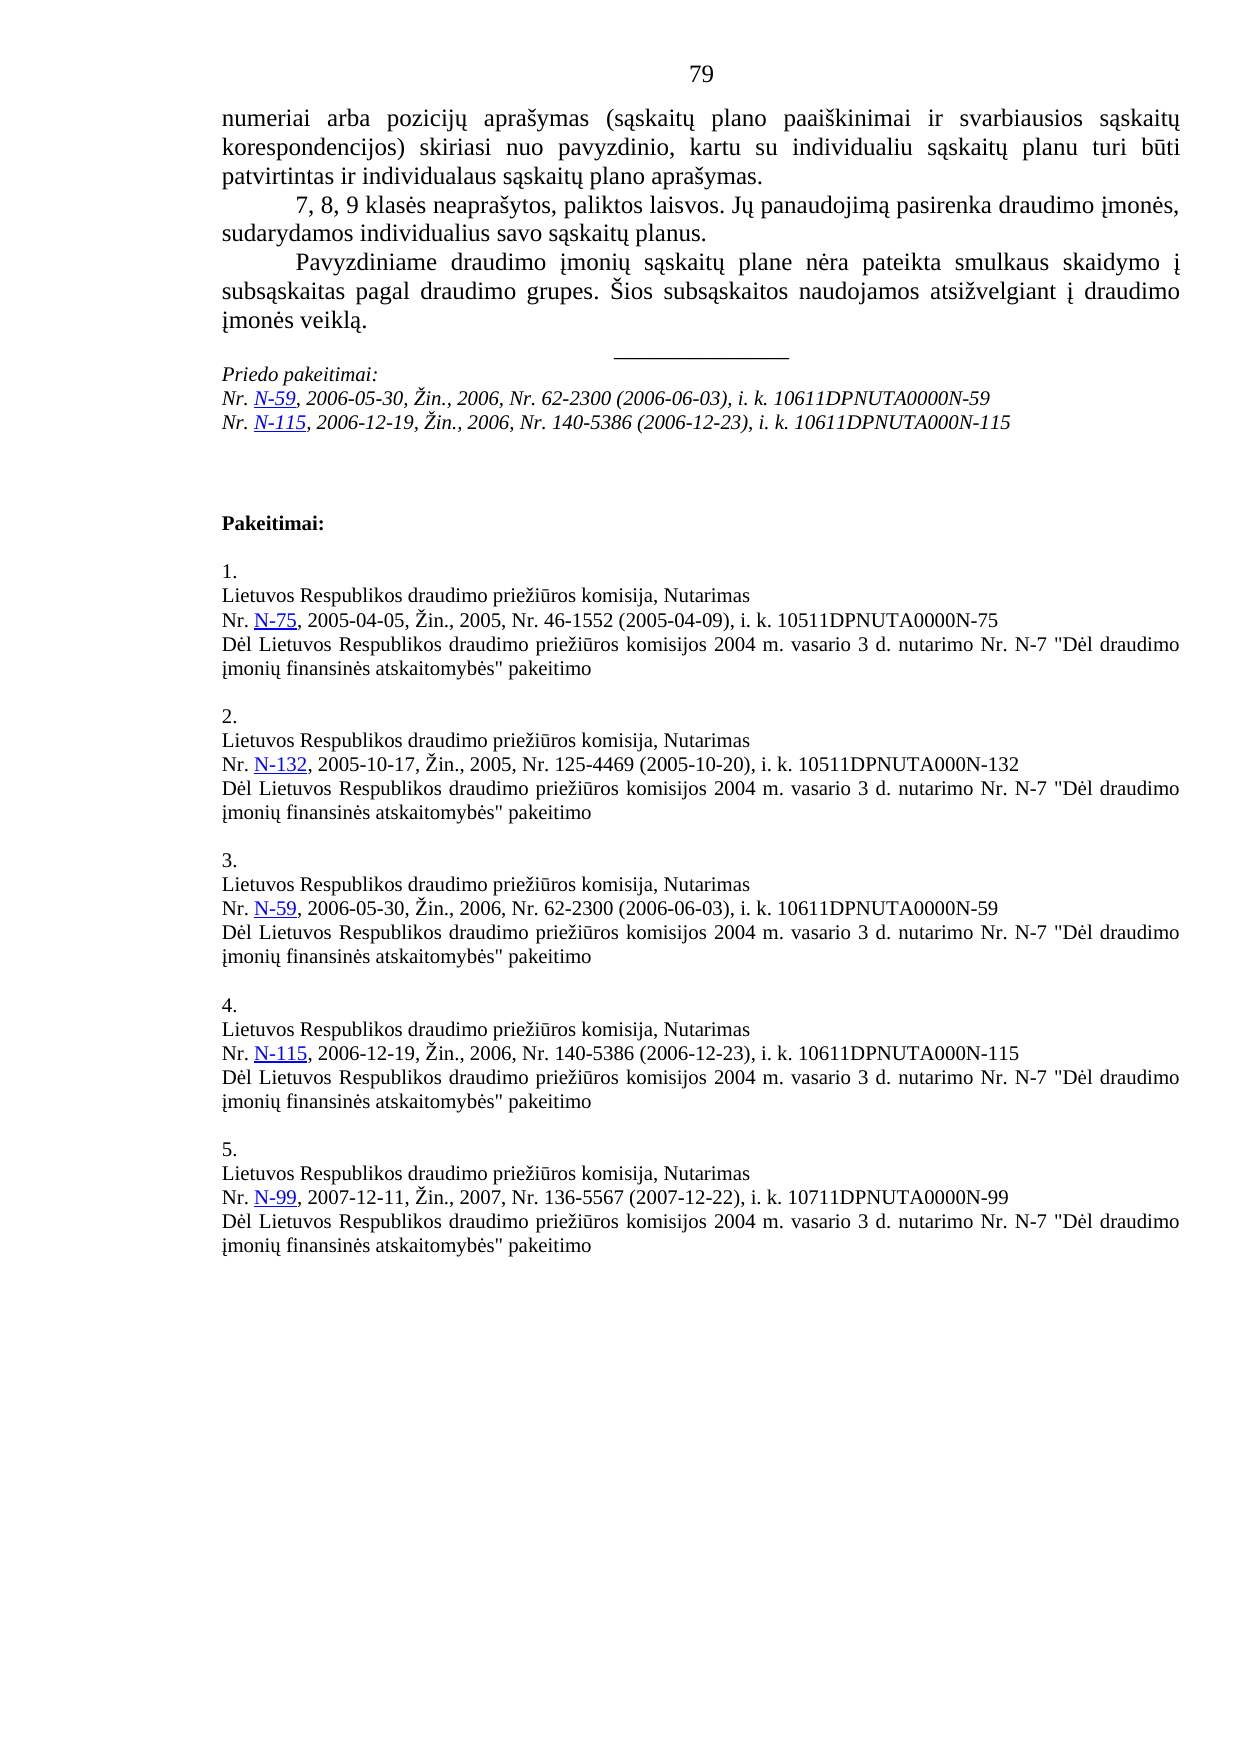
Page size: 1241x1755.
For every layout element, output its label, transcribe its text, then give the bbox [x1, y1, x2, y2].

text 1. [222, 559, 1181, 583]
text Dėl Lietuvos Respublikos draudimo priežiūros komisijos 2004 m. vasario 3 d. nutarimo Nr. N-7 "Dėl draudimo įmonių finansinės atskaitomybės" pakeitimo [222, 776, 1181, 824]
text Priedo pakeitimai: [222, 362, 1181, 386]
text Nr. N-115, 2006-12-19, Žin., 2006, Nr. 140-5386 (2006-12-23), i. k. 10611DPNUTA000N-115 [222, 1041, 1181, 1065]
text Nr. N-115, 2006-12-19, Žin., 2006, Nr. 140-5386 (2006-12-23), i. k. 10611DPNUTA000N-115 [222, 410, 1181, 434]
text 5. [222, 1137, 1181, 1161]
text Dėl Lietuvos Respublikos draudimo priežiūros komisijos 2004 m. vasario 3 d. nutarimo Nr. N-7 "Dėl draudimo įmonių finansinės atskaitomybės" pakeitimo [222, 632, 1181, 680]
text Nr. N-75, 2005-04-05, Žin., 2005, Nr. 46-1552 (2005-04-09), i. k. 10511DPNUTA0000N-75 [222, 607, 1181, 632]
text Lietuvos Respublikos draudimo priežiūros komisija, Nutarimas [222, 1017, 1181, 1041]
text Pavyzdiniame draudimo įmonių sąskaitų plane nėra pateikta smulkaus skaidymo į subsąskaitas pagal draudimo grupes. Šios subsąskaitos naudojamos atsižvelgiant į draudimo įmonės veiklą. [222, 247, 1181, 333]
text 3. [222, 848, 1181, 872]
text Nr. N-99, 2007-12-11, Žin., 2007, Nr. 136-5567 (2007-12-22), i. k. 10711DPNUTA0000N-99 [222, 1185, 1181, 1209]
text Lietuvos Respublikos draudimo priežiūros komisija, Nutarimas [222, 1161, 1181, 1185]
text 4. [222, 992, 1181, 1017]
text 7, 8, 9 klasės neaprašytos, paliktos laisvos. Jų panaudojimą pasirenka draudimo įmonės, sudarydamos individualius savo sąskaitų planus. [222, 190, 1181, 247]
text 2. [222, 704, 1181, 728]
text ______________ [222, 333, 1181, 362]
text Lietuvos Respublikos draudimo priežiūros komisija, Nutarimas [222, 583, 1181, 607]
text Nr. N-59, 2006-05-30, Žin., 2006, Nr. 62-2300 (2006-06-03), i. k. 10611DPNUTA0000N-59 [222, 386, 1181, 410]
text Dėl Lietuvos Respublikos draudimo priežiūros komisijos 2004 m. vasario 3 d. nutarimo Nr. N-7 "Dėl draudimo įmonių finansinės atskaitomybės" pakeitimo [222, 920, 1181, 968]
text Pakeitimai: [222, 511, 1181, 535]
text Dėl Lietuvos Respublikos draudimo priežiūros komisijos 2004 m. vasario 3 d. nutarimo Nr. N-7 "Dėl draudimo įmonių finansinės atskaitomybės" pakeitimo [222, 1209, 1181, 1257]
text Lietuvos Respublikos draudimo priežiūros komisija, Nutarimas [222, 728, 1181, 752]
text Dėl Lietuvos Respublikos draudimo priežiūros komisijos 2004 m. vasario 3 d. nutarimo Nr. N-7 "Dėl draudimo įmonių finansinės atskaitomybės" pakeitimo [222, 1065, 1181, 1113]
text Lietuvos Respublikos draudimo priežiūros komisija, Nutarimas [222, 872, 1181, 896]
text numeriai arba pozicijų aprašymas (sąskaitų plano paaiškinimai ir svarbiausios sąskaitų korespondencijos) skiriasi nuo pavyzdinio, kartu su individualiu sąskaitų planu turi būti patvirtintas ir individualaus sąskaitų plano aprašymas. [222, 103, 1181, 190]
text Nr. N-132, 2005-10-17, Žin., 2005, Nr. 125-4469 (2005-10-20), i. k. 10511DPNUTA000N-132 [222, 752, 1181, 776]
text Nr. N-59, 2006-05-30, Žin., 2006, Nr. 62-2300 (2006-06-03), i. k. 10611DPNUTA0000N-59 [222, 896, 1181, 920]
